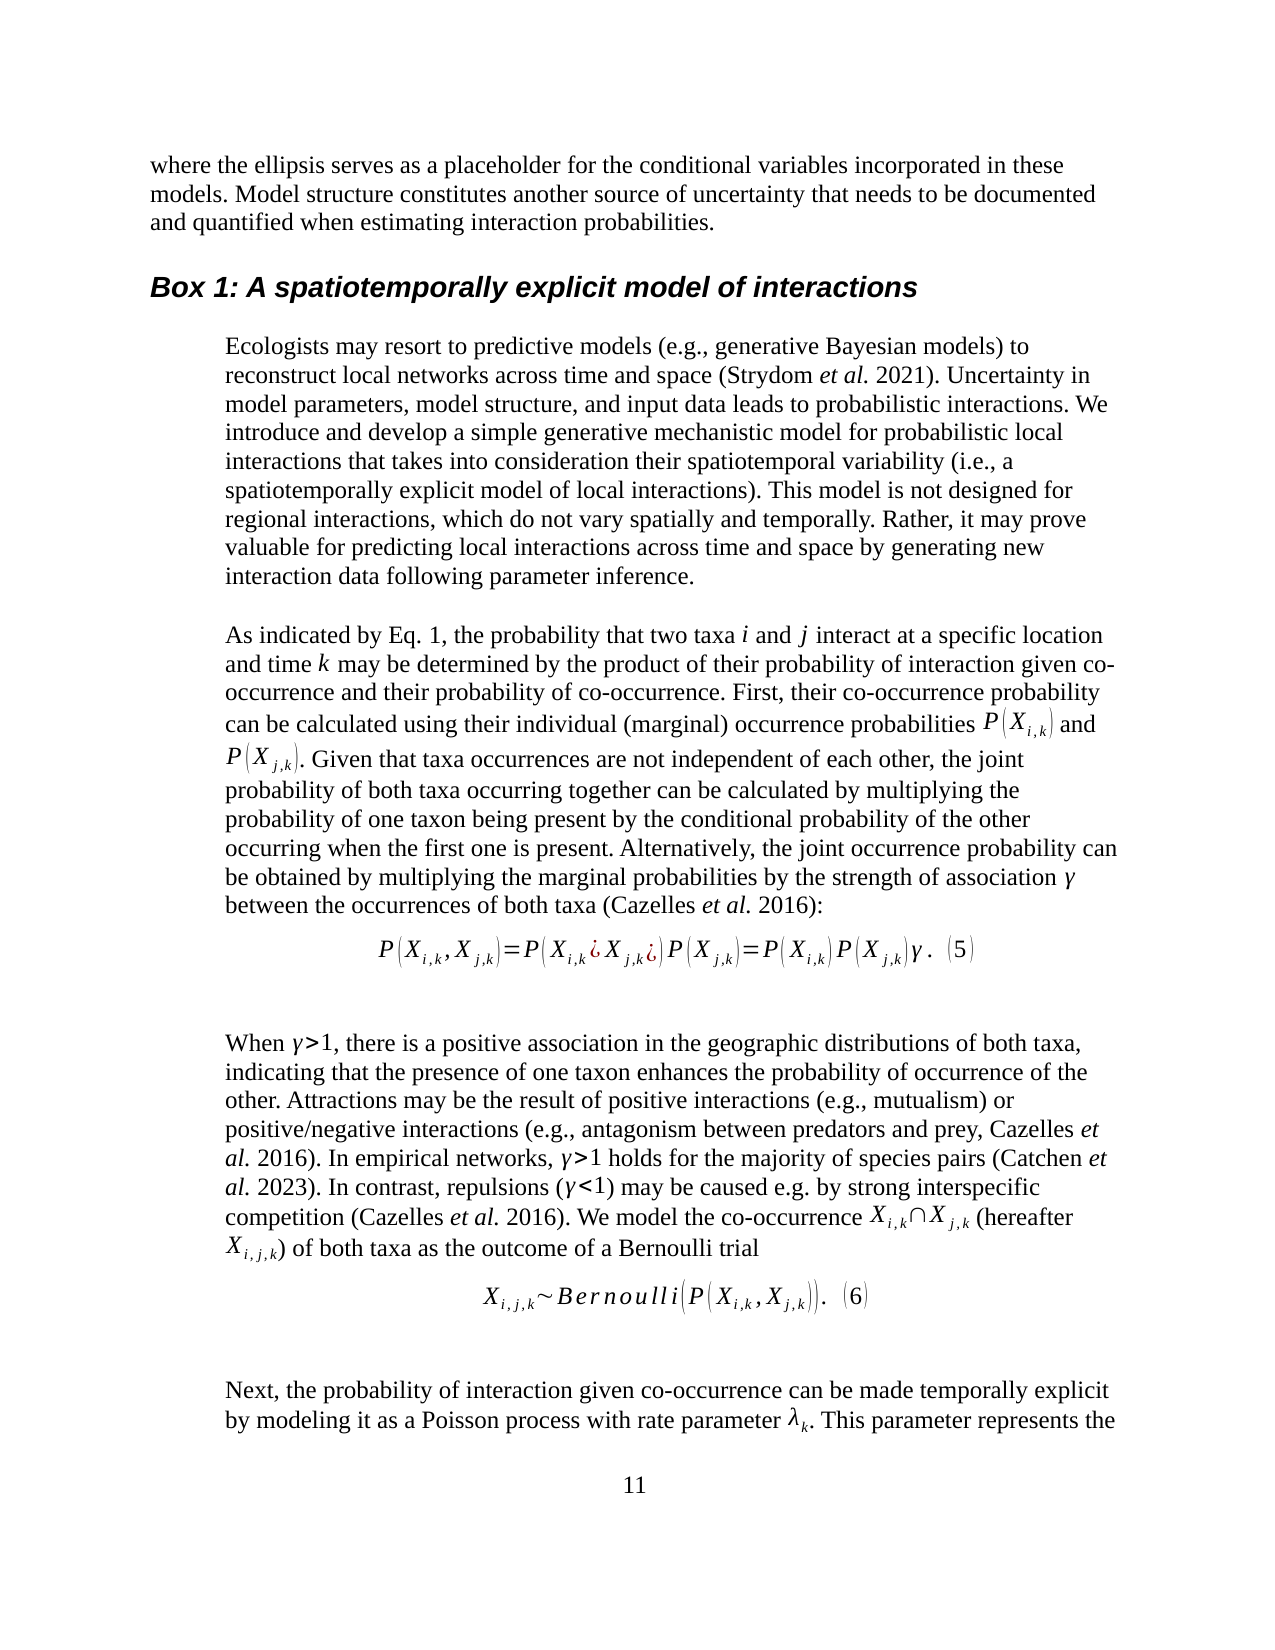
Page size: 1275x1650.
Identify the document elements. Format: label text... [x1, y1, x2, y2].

subtitle Box 1: A spatiotemporally explicit model of interactions [150, 270, 1125, 304]
text As indicated by Eq. 1, the probability that two taxa and interact at a specific location and time may be determined by the product of their probability of interaction given co-occurrence and their probability of co-occurrence. First, their co-occurrence probability can be calculated using their individual (marginal) occurrence probabilities and . Given that taxa occurrences are not independent of each other, the joint probability of both taxa occurring together can be calculated by multiplying the probability of one taxon being present by the conditional probability of the other occurring when the first one is present. Alternatively, the joint occurrence probability can be obtained by multiplying the marginal probabilities by the strength of association between the occurrences of both taxa (Cazelles et al. 2016): [225, 620, 1125, 919]
text When , there is a positive association in the geographic distributions of both taxa, indicating that the presence of one taxon enhances the probability of occurrence of the other. Attractions may be the result of positive interactions (e.g., mutualism) or positive/negative interactions (e.g., antagonism between predators and prey, Cazelles et al. 2016). In empirical networks, holds for the majority of species pairs (Catchen et al. 2023). In contrast, repulsions () may be caused e.g. by strong interspecific competition (Cazelles et al. 2016). We model the co-occurrence (hereafter ) of both taxa as the outcome of a Bernoulli trial [225, 1028, 1125, 1263]
text Ecologists may resort to predictive models (e.g., generative Bayesian models) to reconstruct local networks across time and space (Strydom et al. 2021). Uncertainty in model parameters, model structure, and input data leads to probabilistic interactions. We introduce and develop a simple generative mechanistic model for probabilistic local interactions that takes into consideration their spatiotemporal variability (i.e., a spatiotemporally explicit model of local interactions). This model is not designed for regional interactions, which do not vary spatially and temporally. Rather, it may prove valuable for predicting local interactions across time and space by generating new interaction data following parameter inference. [225, 331, 1125, 590]
text Next, the probability of interaction given co-occurrence can be made temporally explicit by modeling it as a Poisson process with rate parameter . This parameter represents the [225, 1375, 1125, 1435]
text where the ellipsis serves as a placeholder for the conditional variables incorporated in these models. Model structure constitutes another source of uncertainty that needs to be documented and quantified when estimating interaction probabilities. [150, 150, 1125, 236]
